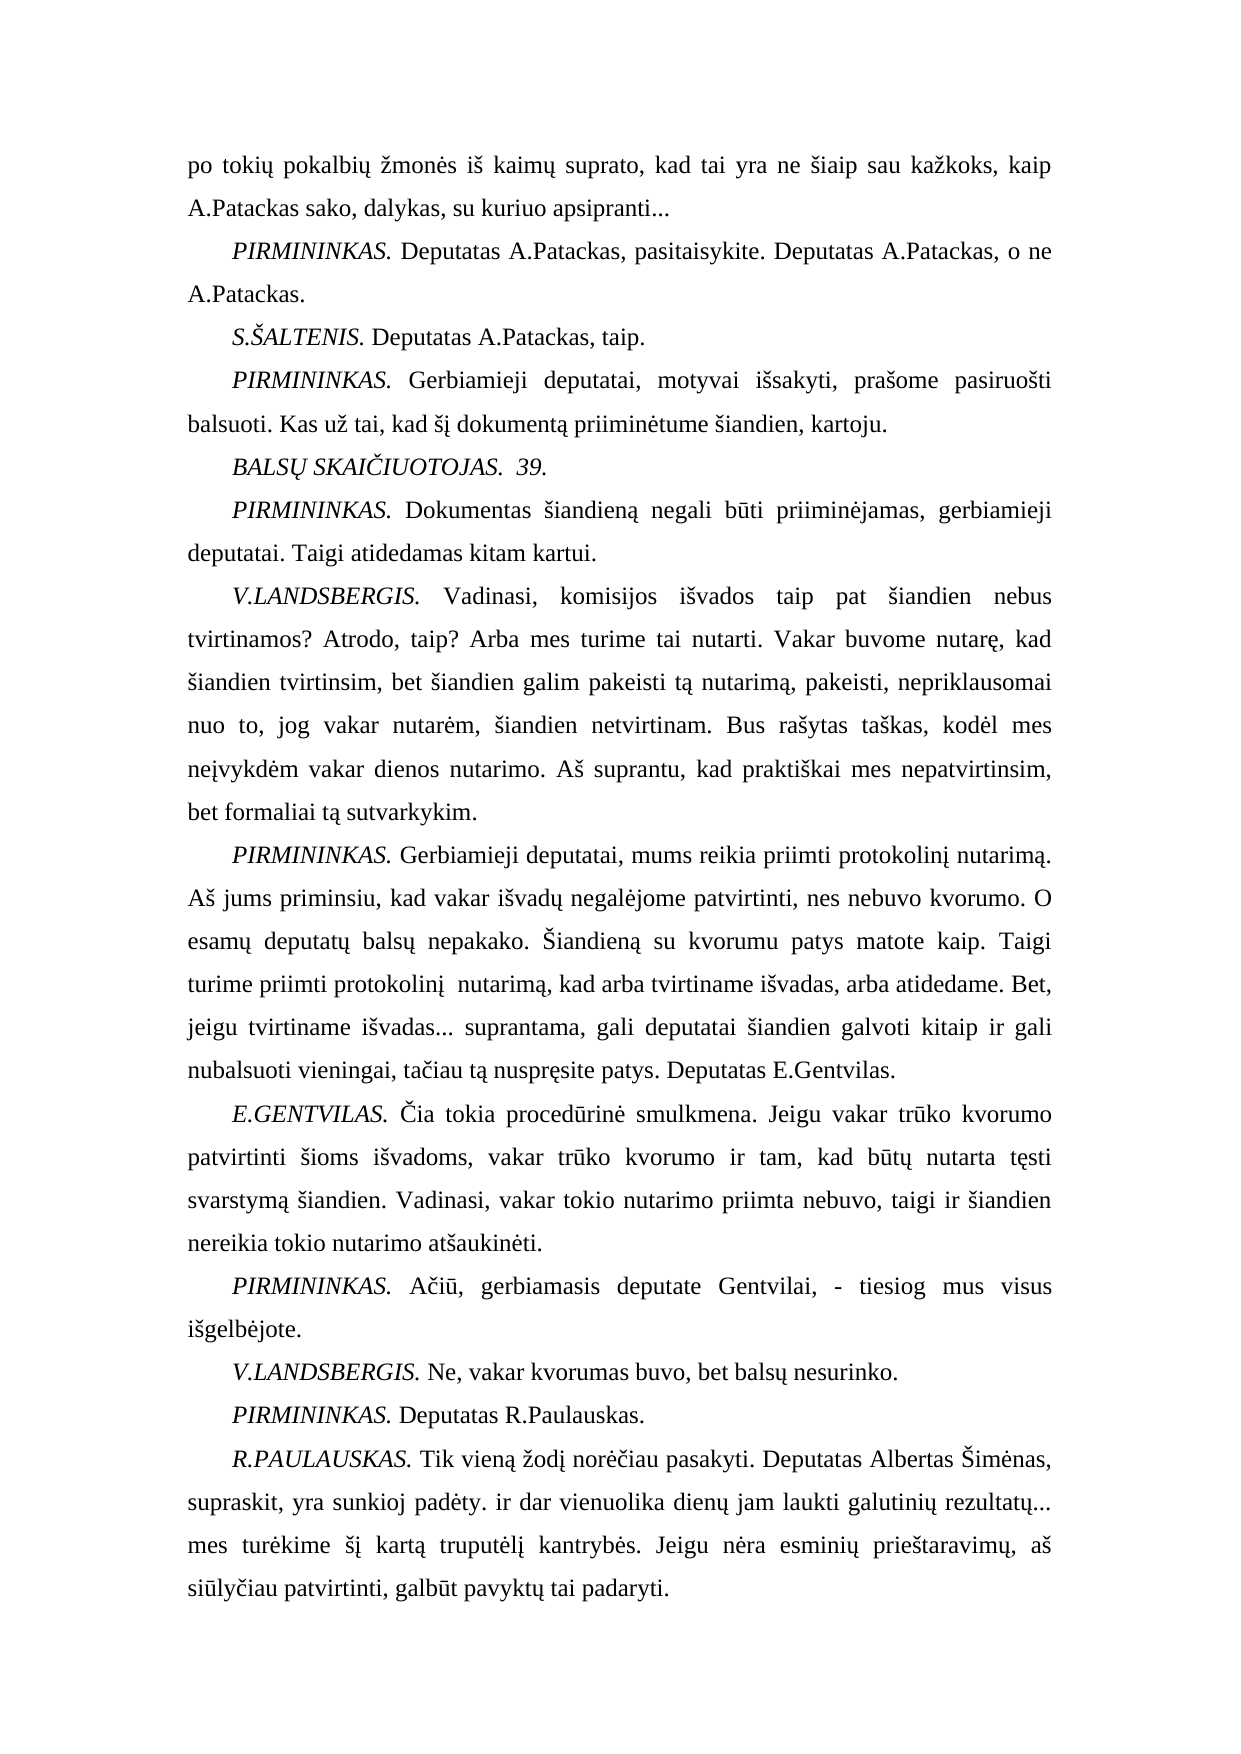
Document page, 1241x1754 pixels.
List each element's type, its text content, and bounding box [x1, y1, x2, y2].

text PIRMININKAS. Gerbiamieji deputatai, mums reikia priimti protokolinį nutarimą. Aš jums priminsiu, kad vakar išvadų negalėjome patvirtinti, nes nebuvo kvorumo. O esamų deputatų balsų nepakako. Šiandieną su kvorumu patys matote kaip. Taigi turime priimti protokolinį nutarimą, kad arba tvirtiname išvadas, arba atidedame. Bet, jeigu tvirtiname išvadas... suprantama, gali deputatai šiandien galvoti kitaip ir gali nubalsuoti vieningai, tačiau tą nuspręsite patys. Deputatas E.Gentvilas. [187, 840, 1053, 1084]
text PIRMININKAS. Gerbiamieji deputatai, motyvai išsakyti, prašome pasiruošti balsuoti. Kas už tai, kad šį dokumentą priiminėtume šiandien, kartoju. [187, 366, 1053, 437]
text PIRMININKAS. Ačiū, gerbiamasis deputate Gentvilai, - tiesiog mus visus išgelbėjote. [187, 1271, 1053, 1343]
text po tokių pokalbių žmonės iš kaimų suprato, kad tai yra ne šiaip sau kažkoks, kaip A.Patackas sako, dalykas, su kuriuo apsipranti... [187, 150, 1053, 222]
text V.LANDSBERGIS. Ne, vakar kvorumas buvo, bet balsų nesurinko. [187, 1357, 1053, 1386]
text E.GENTVILAS. Čia tokia procedūrinė smulkmena. Jeigu vakar trūko kvorumo patvirtinti šioms išvadoms, vakar trūko kvorumo ir tam, kad būtų nutarta tęsti svarstymą šiandien. Vadinasi, vakar tokio nutarimo priimta nebuvo, taigi ir šiandien nereikia tokio nutarimo atšaukinėti. [187, 1099, 1053, 1257]
text R.PAULAUSKAS. Tik vieną žodį norėčiau pasakyti. Deputatas Albertas Šimėnas, supraskit, yra sunkioj padėty. ir dar vienuolika dienų jam laukti galutinių rezultatų... mes turėkime šį kartą truputėlį kantrybės. Jeigu nėra esminių prieštaravimų, aš siūlyčiau patvirtinti, galbūt pavyktų tai padaryti. [187, 1444, 1053, 1602]
text PIRMININKAS. Dokumentas šiandieną negali būti priiminėjamas, gerbiamieji deputatai. Taigi atidedamas kitam kartui. [187, 495, 1053, 567]
text V.LANDSBERGIS. Vadinasi, komisijos išvados taip pat šiandien nebus tvirtinamos? Atrodo, taip? Arba mes turime tai nutarti. Vakar buvome nutarę, kad šiandien tvirtinsim, bet šiandien galim pakeisti tą nutarimą, pakeisti, nepriklausomai nuo to, jog vakar nutarėm, šiandien netvirtinam. Bus rašytas taškas, kodėl mes neįvykdėm vakar dienos nutarimo. Aš suprantu, kad praktiškai mes nepatvirtinsim, bet formaliai tą sutvarkykim. [187, 581, 1053, 826]
text PIRMININKAS. Deputatas A.Patackas, pasitaisykite. Deputatas A.Patackas, o ne A.Patackas. [187, 236, 1053, 308]
text S.ŠALTENIS. Deputatas A.Patackas, taip. [187, 322, 1053, 351]
text BALSŲ SKAIČIUOTOJAS. 39. [187, 452, 1053, 481]
text PIRMININKAS. Deputatas R.Paulauskas. [187, 1401, 1053, 1429]
